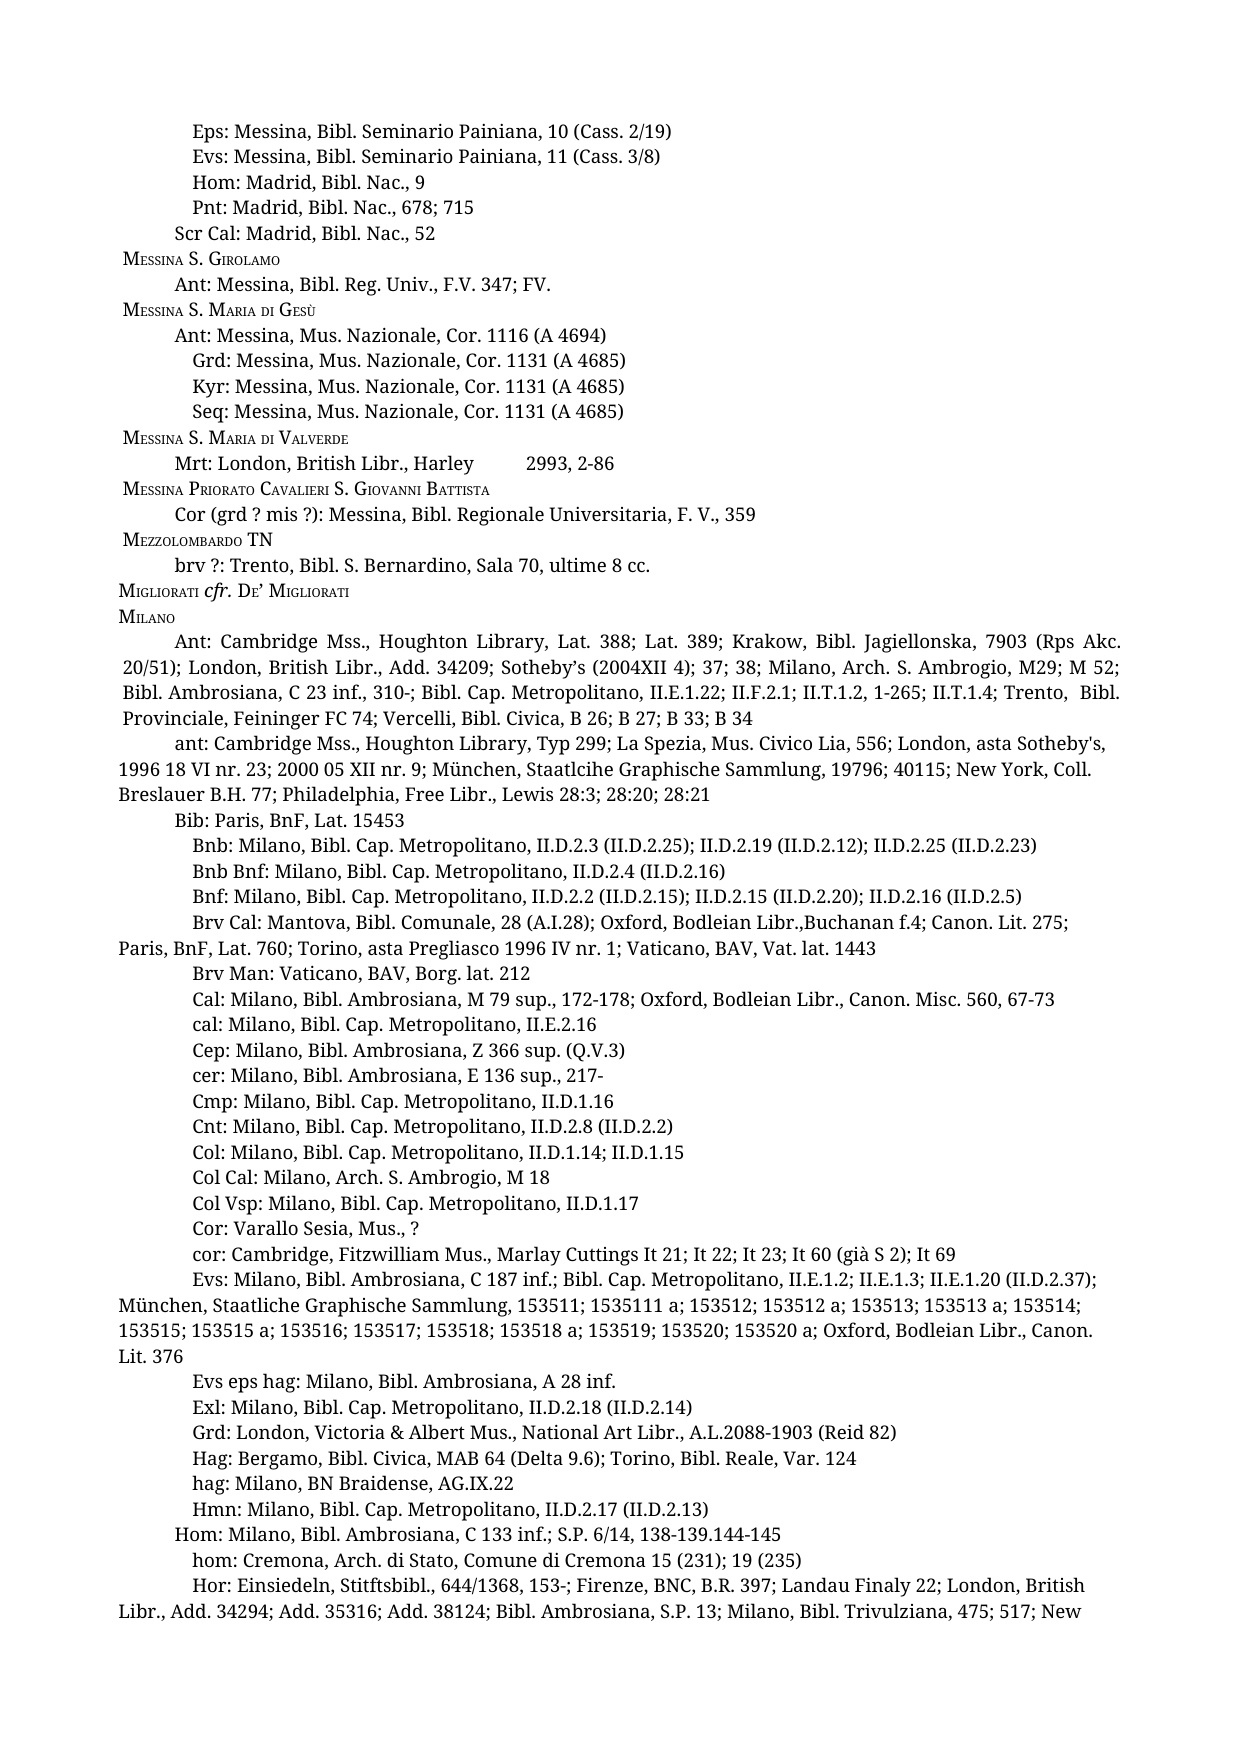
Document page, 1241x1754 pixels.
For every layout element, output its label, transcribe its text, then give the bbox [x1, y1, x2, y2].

text Col: Milano, Bibl. Cap. Metropolitano, II.D.1.14; II.D.1.15 [118, 1139, 1122, 1164]
text Pnt: Madrid, Bibl. Nac., 678; 715 [118, 195, 1122, 220]
text Messina S. Maria di Valverde [122, 424, 1122, 450]
text Exl: Milano, Bibl. Cap. Metropolitano, II.D.2.18 (II.D.2.14) [118, 1394, 1122, 1420]
text Hag: Bergamo, Bibl. Civica, MAB 64 (Delta 9.6); Torino, Bibl. Reale, Var. 124 [118, 1445, 1122, 1471]
text Scr Cal: Madrid, Bibl. Nac., 52 [122, 220, 1122, 246]
text Hmn: Milano, Bibl. Cap. Metropolitano, II.D.2.17 (II.D.2.13) [118, 1496, 1122, 1522]
text Cmp: Milano, Bibl. Cap. Metropolitano, II.D.1.16 [118, 1088, 1122, 1113]
text cer: Milano, Bibl. Ambrosiana, E 136 sup., 217- [118, 1062, 1122, 1088]
text Migliorati cfr. De’ Migliorati [118, 577, 1122, 603]
text Milano [118, 603, 1122, 628]
text Mezzolombardo TN [122, 526, 1122, 552]
text cal: Milano, Bibl. Cap. Metropolitano, II.E.2.16 [118, 1011, 1122, 1037]
text Cep: Milano, Bibl. Ambrosiana, Z 366 sup. (Q.V.3) [118, 1037, 1122, 1062]
text brv ?: Trento, Bibl. S. Bernardino, Sala 70, ultime 8 cc. [122, 552, 1122, 577]
text ant: Cambridge Mss., Houghton Library, Typ 299; La Spezia, Mus. Civico Lia, 556; London, asta Sotheby's, 1996 18 VI nr. 23; 2000 05 XII nr. 9; München, Staatlcihe Graphische Sammlung, 19796; 40115; New York, Coll. Breslauer B.H. 77; Philadelphia, Free Libr., Lewis 28:3; 28:20; 28:21 [118, 731, 1122, 807]
text Cor: Varallo Sesia, Mus., ? [118, 1216, 1122, 1241]
text Bib: Paris, BnF, Lat. 15453 [122, 807, 1122, 833]
text Ant: Messina, Bibl. Reg. Univ., F.V. 347; FV. [122, 271, 1122, 297]
text Cor (grd ? mis ?): Messina, Bibl. Regionale Universitaria, F. V., 359 [122, 501, 1122, 526]
text Mrt: London, British Libr., Harley 2993, 2-86 [122, 450, 1122, 475]
text Brv Cal: Mantova, Bibl. Comunale, 28 (A.I.28); Oxford, Bodleian Libr.,Buchanan f.4; Canon. Lit. 275; Paris, BnF, Lat. 760; Torino, asta Pregliasco 1996 IV nr. 1; Vaticano, BAV, Vat. lat. 1443 [118, 909, 1122, 960]
text Evs: Milano, Bibl. Ambrosiana, C 187 inf.; Bibl. Cap. Metropolitano, II.E.1.2; II.E.1.3; II.E.1.20 (II.D.2.37); München, Staatliche Graphische Sammlung, 153511; 1535111 a; 153512; 153512 a; 153513; 153513 a; 153514; 153515; 153515 a; 153516; 153517; 153518; 153518 a; 153519; 153520; 153520 a; Oxford, Bodleian Libr., Canon. Lit. 376 [118, 1267, 1122, 1369]
text Cnt: Milano, Bibl. Cap. Metropolitano, II.D.2.8 (II.D.2.2) [118, 1113, 1122, 1139]
text Messina Priorato Cavalieri S. Giovanni Battista [122, 475, 1122, 501]
text Evs eps hag: Milano, Bibl. Ambrosiana, A 28 inf. [118, 1369, 1122, 1394]
text Bnb: Milano, Bibl. Cap. Metropolitano, II.D.2.3 (II.D.2.25); II.D.2.19 (II.D.2.12); II.D.2.25 (II.D.2.23) [118, 833, 1122, 858]
text cor: Cambridge, Fitzwilliam Mus., Marlay Cuttings It 21; It 22; It 23; It 60 (già S 2); It 69 [118, 1241, 1122, 1267]
text Grd: Messina, Mus. Nazionale, Cor. 1131 (A 4685) [118, 348, 1122, 373]
text Seq: Messina, Mus. Nazionale, Cor. 1131 (A 4685) [118, 399, 1122, 424]
text Col Cal: Milano, Arch. S. Ambrogio, M 18 [118, 1164, 1122, 1190]
text Ant: Cambridge Mss., Houghton Library, Lat. 388; Lat. 389; Krakow, Bibl. Jagiellonska, 7903 (Rps Akc. 20/51); London, British Libr., Add. 34209; Sotheby’s (2004XII 4); 37; 38; Milano, Arch. S. Ambrogio, M29; M 52; Bibl. Ambrosiana, C 23 inf., 310-; Bibl. Cap. Metropolitano, II.E.1.22; II.F.2.1; II.T.1.2, 1-265; II.T.1.4; Trento, Bibl. Provinciale, Feininger FC 74; Vercelli, Bibl. Civica, B 26; B 27; B 33; B 34 [122, 628, 1122, 731]
text hom: Cremona, Arch. di Stato, Comune di Cremona 15 (231); 19 (235) [118, 1547, 1122, 1573]
text Grd: London, Victoria & Albert Mus., National Art Libr., A.L.2088-1903 (Reid 82) [118, 1420, 1122, 1445]
text Ant: Messina, Mus. Nazionale, Cor. 1116 (A 4694) [122, 322, 1122, 348]
text Messina S. Girolamo [122, 246, 1122, 271]
text Evs: Messina, Bibl. Seminario Painiana, 11 (Cass. 3/8) [118, 144, 1122, 169]
text Eps: Messina, Bibl. Seminario Painiana, 10 (Cass. 2/19) [118, 118, 1122, 144]
text Bnb Bnf: Milano, Bibl. Cap. Metropolitano, II.D.2.4 (II.D.2.16) [118, 858, 1122, 884]
text Col Vsp: Milano, Bibl. Cap. Metropolitano, II.D.1.17 [118, 1190, 1122, 1216]
text hag: Milano, BN Braidense, AG.IX.22 [118, 1471, 1122, 1496]
text Brv Man: Vaticano, BAV, Borg. lat. 212 [118, 960, 1122, 986]
text Messina S. Maria di Gesù [122, 297, 1122, 322]
text Hom: Madrid, Bibl. Nac., 9 [118, 169, 1122, 195]
text Hor: Einsiedeln, Stitftsbibl., 644/1368, 153-; Firenze, BNC, B.R. 397; Landau Finaly 22; London, British Libr., Add. 34294; Add. 35316; Add. 38124; Bibl. Ambrosiana, S.P. 13; Milano, Bibl. Trivulziana, 475; 517; New [118, 1573, 1122, 1624]
text Kyr: Messina, Mus. Nazionale, Cor. 1131 (A 4685) [118, 373, 1122, 399]
text Cal: Milano, Bibl. Ambrosiana, M 79 sup., 172-178; Oxford, Bodleian Libr., Canon. Misc. 560, 67-73 [118, 986, 1122, 1011]
text Hom: Milano, Bibl. Ambrosiana, C 133 inf.; S.P. 6/14, 138-139.144-145 [122, 1522, 1122, 1547]
text Bnf: Milano, Bibl. Cap. Metropolitano, II.D.2.2 (II.D.2.15); II.D.2.15 (II.D.2.20); II.D.2.16 (II.D.2.5) [118, 884, 1122, 909]
